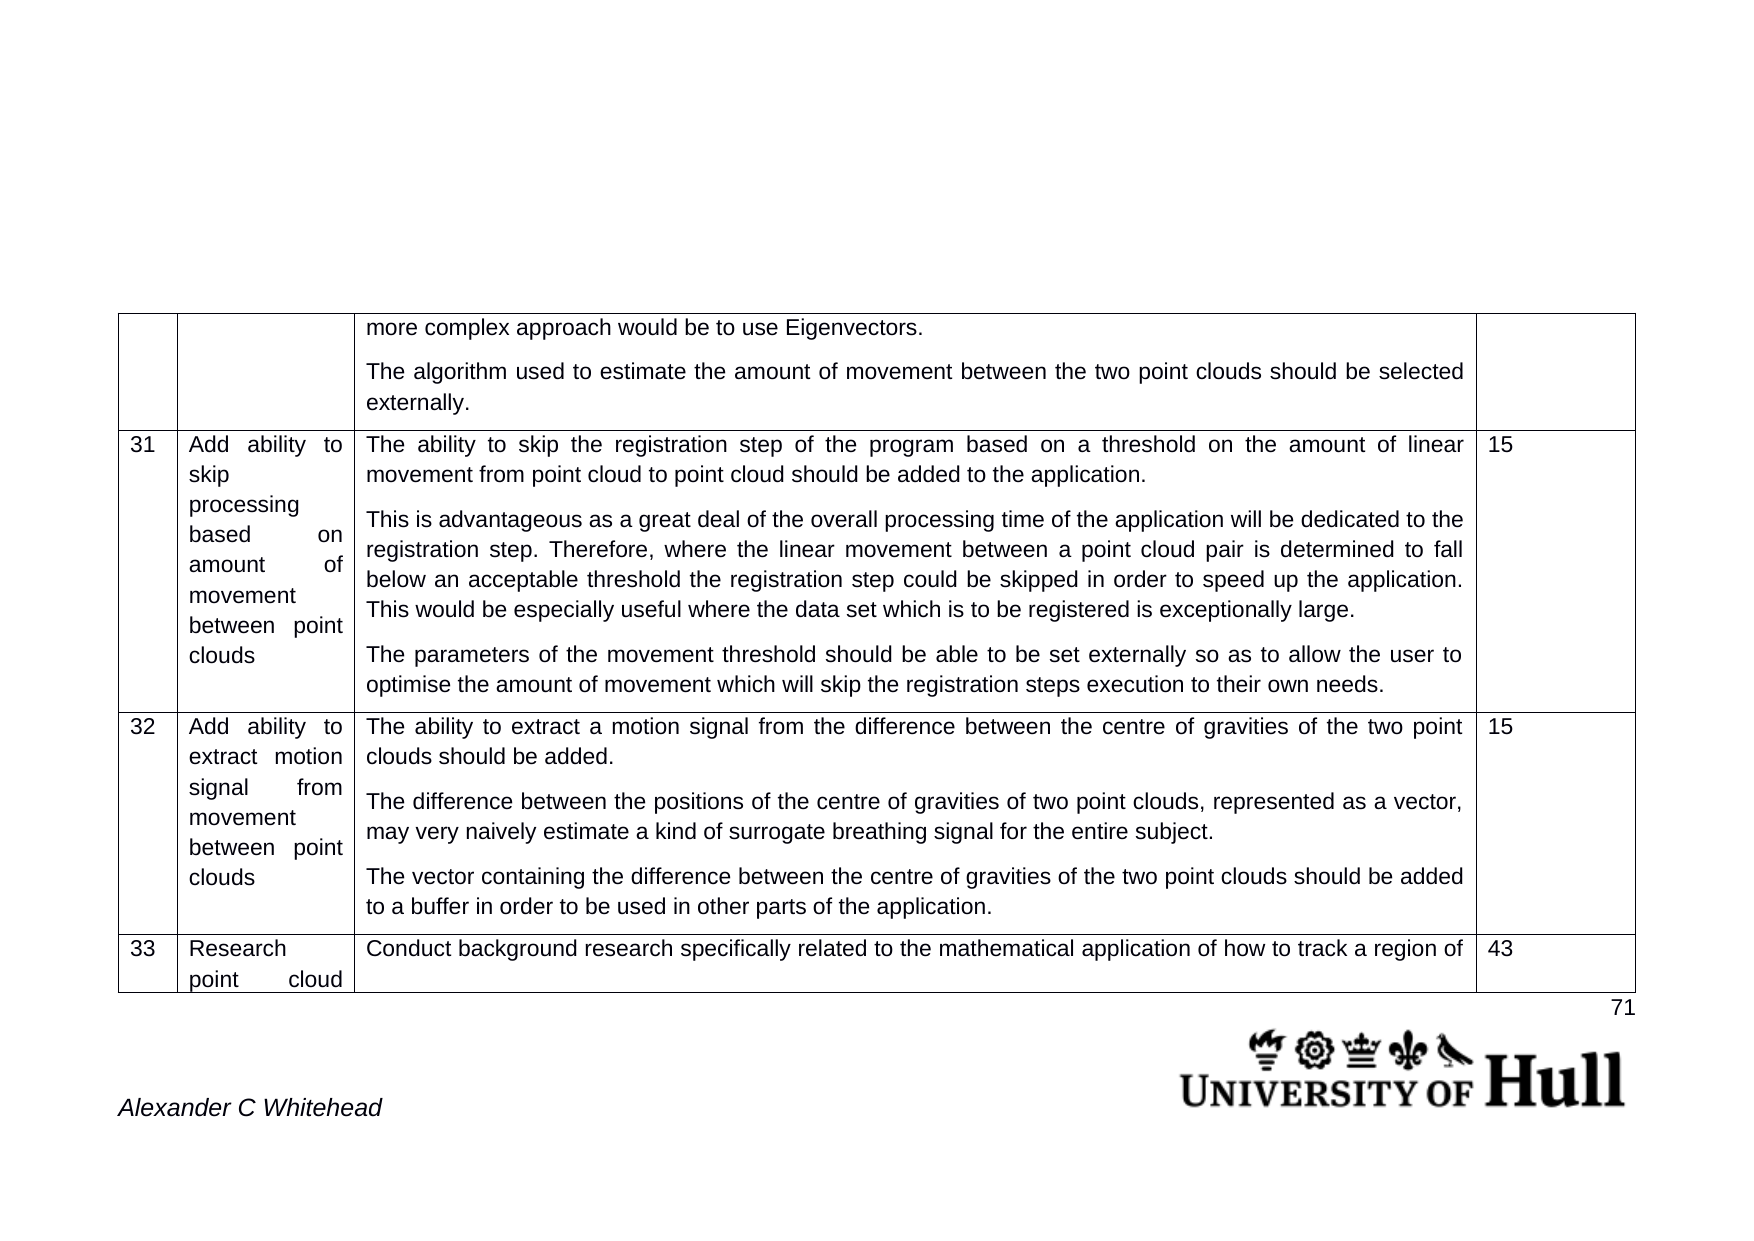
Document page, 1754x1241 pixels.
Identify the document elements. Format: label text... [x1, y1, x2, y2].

table_cell Conduct background research specifically related to the mathematical application of how to track a region of [355, 935, 1476, 992]
table_cell 31 [119, 431, 177, 712]
table_cell Research point cloud [178, 935, 354, 992]
table_cell 43 [1477, 935, 1635, 992]
table_cell more complex approach would be to use Eigenvectors. The algorithm used to estimate the amount of movement between the two point clouds should be selected externally. [355, 314, 1476, 429]
table_cell 32 [119, 713, 177, 934]
table_cell [178, 314, 354, 429]
table_cell 33 [119, 935, 177, 992]
table_cell Add ability to skip processing based on amount of movement between point clouds [178, 431, 354, 712]
table_cell [1477, 314, 1635, 429]
picture [1173, 1020, 1634, 1117]
table_cell Add ability to extract motion signal from movement between point clouds [178, 713, 354, 934]
table_cell [119, 314, 177, 429]
table_cell The ability to extract a motion signal from the difference between the centre of gravities of the two point clouds should be added. The difference between the positions of the centre of gravities of two point clouds, represented as a vector, may very naively estimate a kind of surrogate breathing signal for the entire subject. The vector containing the difference between the centre of gravities of the two point clouds should be added to a buffer in order to be used in other parts of the application. [355, 713, 1476, 934]
table_cell 15 [1477, 713, 1635, 934]
table_cell 15 [1477, 431, 1635, 712]
table_cell The ability to skip the registration step of the program based on a threshold on the amount of linear movement from point cloud to point cloud should be added to the application. This is advantageous as a great deal of the overall processing time of the application will be dedicated to the registration step. Therefore, where the linear movement between a point cloud pair is determined to fall below an acceptable threshold the registration step could be skipped in order to speed up the application. This would be especially useful where the data set which is to be registered is exceptionally large. The parameters of the movement threshold should be able to be set externally so as to allow the user to optimise the amount of movement which will skip the registration steps execution to their own needs. [355, 431, 1476, 712]
